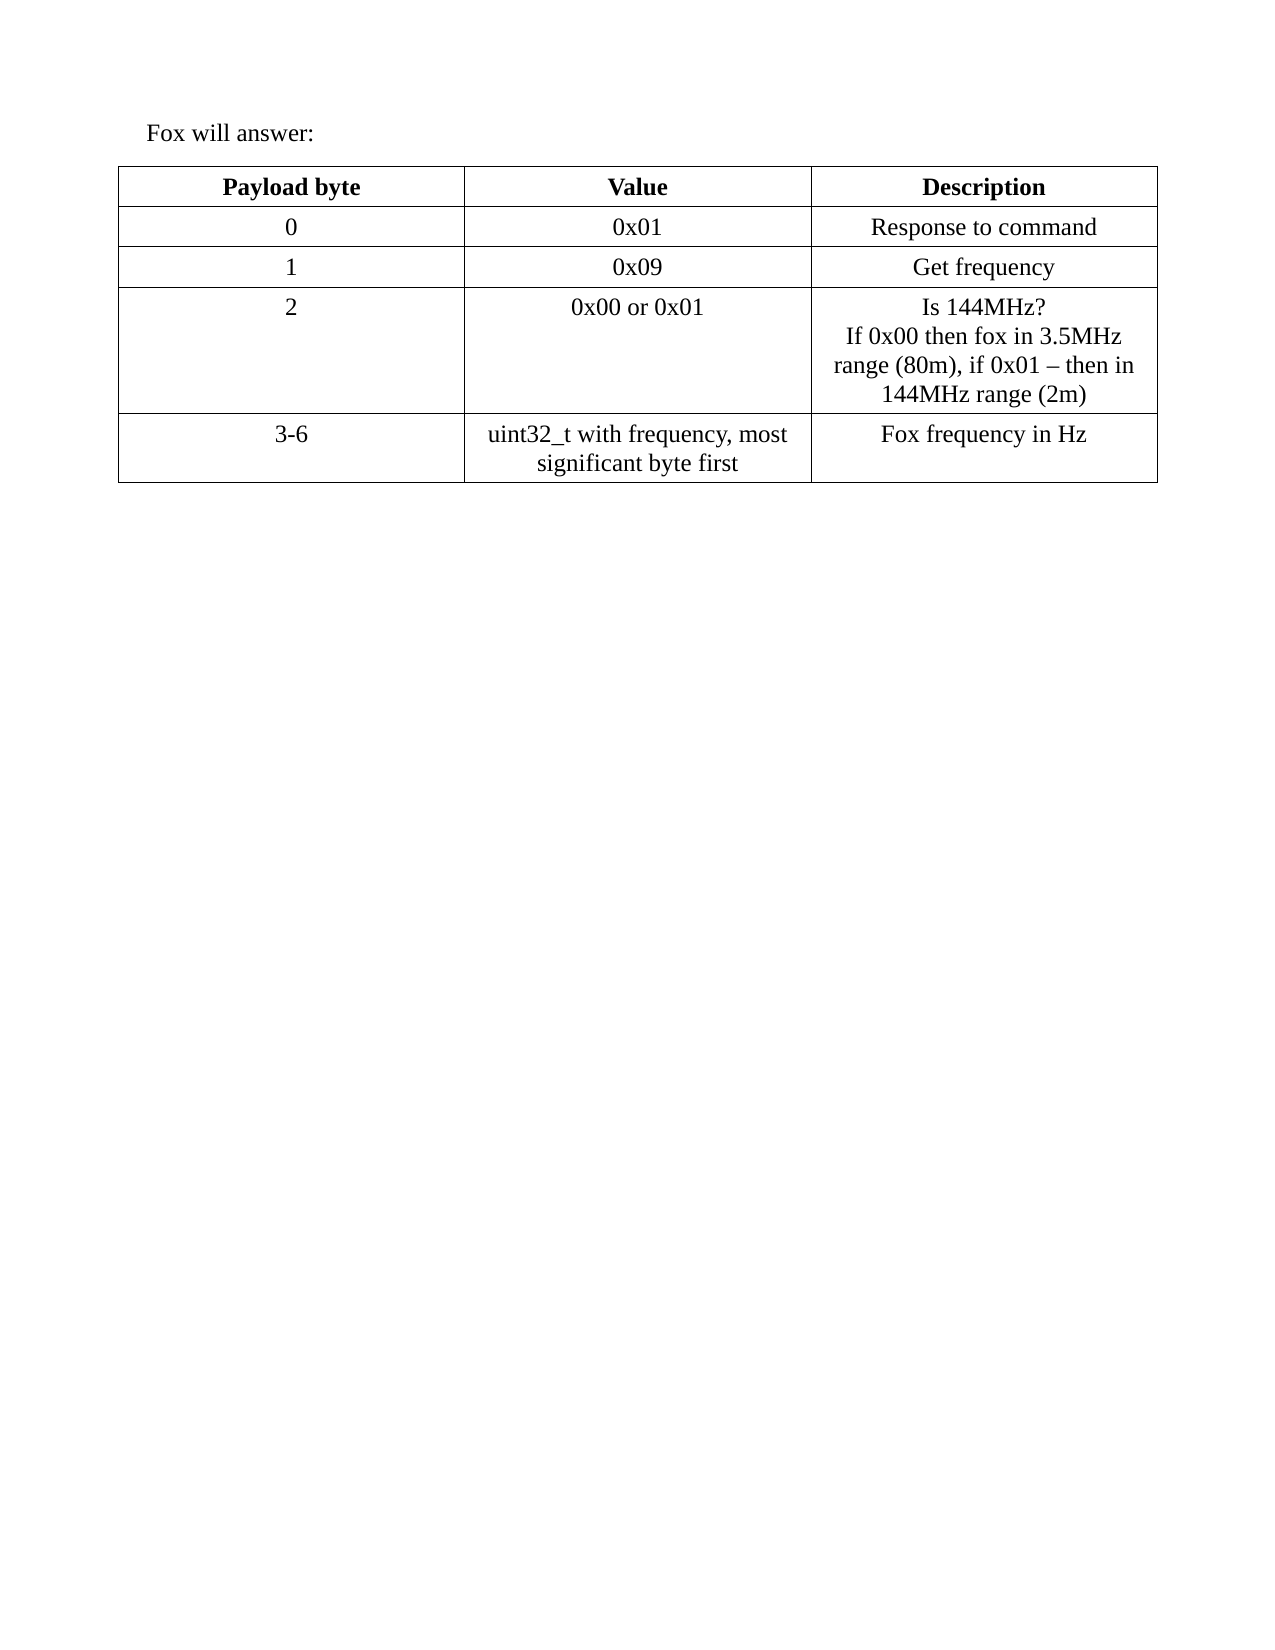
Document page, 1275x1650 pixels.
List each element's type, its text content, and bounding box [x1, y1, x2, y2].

table_cell uint32_t with frequency, most significant byte first [465, 414, 811, 482]
table_header Value [465, 167, 811, 206]
table_header Description [812, 167, 1157, 206]
table_cell 3-6 [119, 414, 464, 482]
table_cell 1 [119, 247, 464, 287]
text Fox will answer: [118, 118, 1157, 147]
table_header Payload byte [119, 167, 464, 206]
table_cell 2 [119, 288, 464, 413]
table_cell 0x09 [465, 247, 811, 287]
table_cell Is 144MHz? If 0x00 then fox in 3.5MHz range (80m), if 0x01 – then in 144MHz range (2m) [812, 288, 1157, 413]
table_cell 0 [119, 207, 464, 246]
table_cell Response to command [812, 207, 1157, 246]
table_cell Fox frequency in Hz [812, 414, 1157, 482]
table_cell 0x01 [465, 207, 811, 246]
table_cell 0x00 or 0x01 [465, 288, 811, 413]
table_cell Get frequency [812, 247, 1157, 287]
